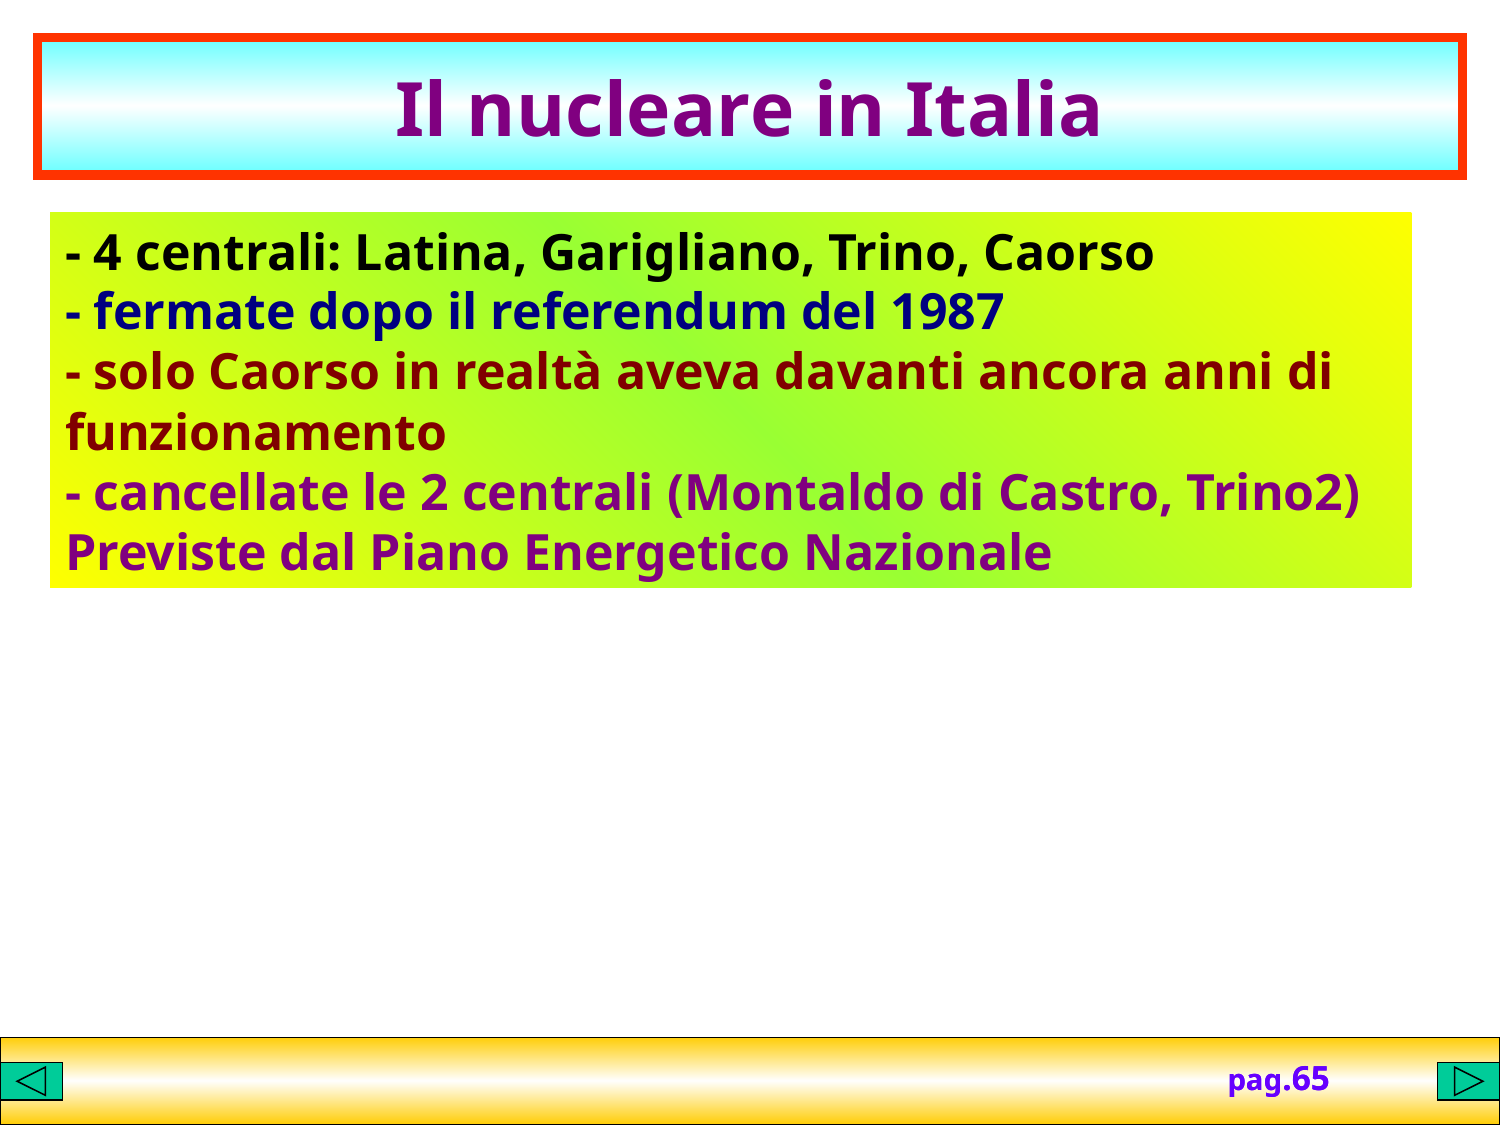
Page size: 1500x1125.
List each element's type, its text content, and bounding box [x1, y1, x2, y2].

title Il nucleare in Italia [37, 37, 1463, 175]
text_box - 4 centrali: Latina, Garigliano, Trino, Caorso - fermate dopo il referendum del 1987 - solo Caorso in realtà aveva davanti ancora anni di funzionamento - cancellate le 2 centrali (Montaldo di Castro, Trino2) Previste dal Piano Energetico Nazionale [50, 212, 1412, 588]
text_box pag.<number> [1212, 1050, 1413, 1125]
